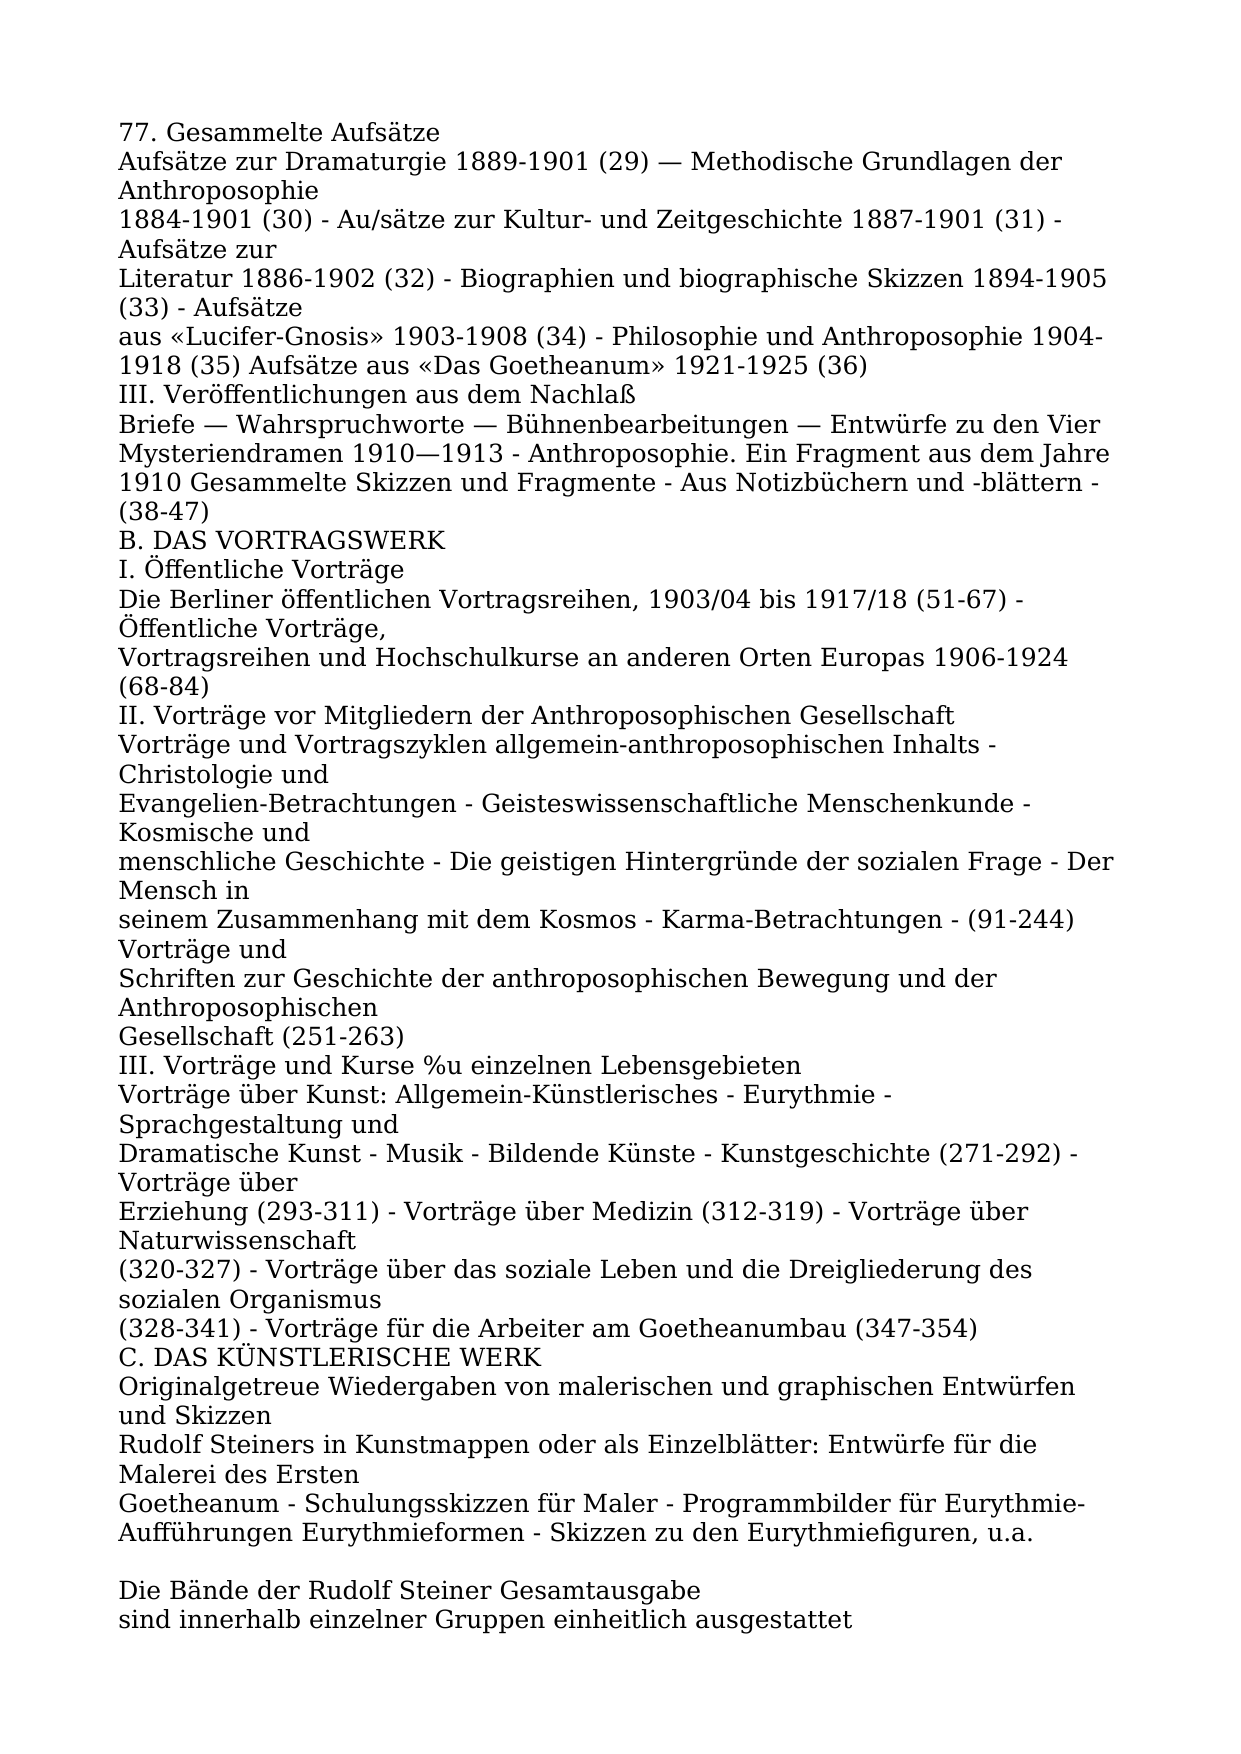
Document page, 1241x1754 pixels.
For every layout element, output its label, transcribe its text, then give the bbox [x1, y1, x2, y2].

text Die Berliner öffentlichen Vortragsreihen, 1903/04 bis 1917/18 (51-67) - Öffentliche Vorträge, [118, 585, 1122, 643]
text Vortragsreihen und Hochschulkurse an anderen Orten Europas 1906-1924 (68-84) [118, 643, 1122, 701]
text Briefe — Wahrspruchworte — Bühnenbearbeitungen — Entwürfe zu den Vier [118, 410, 1122, 439]
text B. DAS VORTRAGSWERK [118, 526, 1122, 556]
text C. DAS KÜNSTLERISCHE WERK [118, 1343, 1122, 1372]
text III. Vorträge und Kurse %u einzelnen Lebensgebieten [118, 1051, 1122, 1081]
text I. Öffentliche Vorträge [118, 556, 1122, 585]
text Die Bände der Rudolf Steiner Gesamtausgabe [118, 1576, 1122, 1606]
text menschliche Geschichte - Die geistigen Hintergründe der sozialen Frage - Der Mensch in [118, 847, 1122, 906]
text Vorträge und Vortragszyklen allgemein-anthroposophischen Inhalts - Christologie und [118, 731, 1122, 789]
text 77. Gesammelte Aufsätze [118, 118, 1122, 147]
text Goetheanum - Schulungsskizzen für Maler - Programmbilder für Eurythmie-Aufführungen Eurythmieformen - Skizzen zu den Eurythmiefiguren, u.a. [118, 1489, 1122, 1547]
text 1884-1901 (30) - Au/sätze zur Kultur- und Zeitgeschichte 1887-1901 (31) - Aufsätze zur [118, 206, 1122, 264]
text (328-341) - Vorträge für die Arbeiter am Goetheanumbau (347-354) [118, 1314, 1122, 1343]
text Rudolf Steiners in Kunstmappen oder als Einzelblätter: Entwürfe für die Malerei des Ersten [118, 1431, 1122, 1489]
text Literatur 1886-1902 (32) - Biographien und biographische Skizzen 1894-1905 (33) - Aufsätze [118, 264, 1122, 322]
text Gesellschaft (251-263) [118, 1022, 1122, 1051]
text aus «Lucifer-Gnosis» 1903-1908 (34) - Philosophie und Anthroposophie 1904-1918 (35) Aufsätze aus «Das Goetheanum» 1921-1925 (36) [118, 322, 1122, 381]
text II. Vorträge vor Mitgliedern der Anthroposophischen Gesellschaft [118, 701, 1122, 731]
text Erziehung (293-311) - Vorträge über Medizin (312-319) - Vorträge über Naturwissenschaft [118, 1197, 1122, 1256]
text III. Veröffentlichungen aus dem Nachlaß [118, 381, 1122, 410]
text Evangelien-Betrachtungen - Geisteswissenschaftliche Menschenkunde - Kosmische und [118, 789, 1122, 847]
text (320-327) - Vorträge über das soziale Leben und die Dreigliederung des sozialen Organismus [118, 1256, 1122, 1314]
text sind innerhalb einzelner Gruppen einheitlich ausgestattet [118, 1606, 1122, 1635]
text Originalgetreue Wiedergaben von malerischen und graphischen Entwürfen und Skizzen [118, 1372, 1122, 1431]
text Schriften zur Geschichte der anthroposophischen Bewegung und der Anthroposophischen [118, 964, 1122, 1022]
text Dramatische Kunst - Musik - Bildende Künste - Kunstgeschichte (271-292) - Vorträge über [118, 1139, 1122, 1197]
text Vorträge über Kunst: Allgemein-Künstlerisches - Eurythmie - Sprachgestaltung und [118, 1081, 1122, 1139]
text Mysteriendramen 1910—1913 - Anthroposophie. Ein Fragment aus dem Jahre 1910 Gesammelte Skizzen und Fragmente - Aus Notizbüchern und -blättern - (38-47) [118, 439, 1122, 526]
text seinem Zusammenhang mit dem Kosmos - Karma-Betrachtungen - (91-244) Vorträge und [118, 906, 1122, 964]
text Aufsätze zur Dramaturgie 1889-1901 (29) — Methodische Grundlagen der Anthroposophie [118, 147, 1122, 206]
